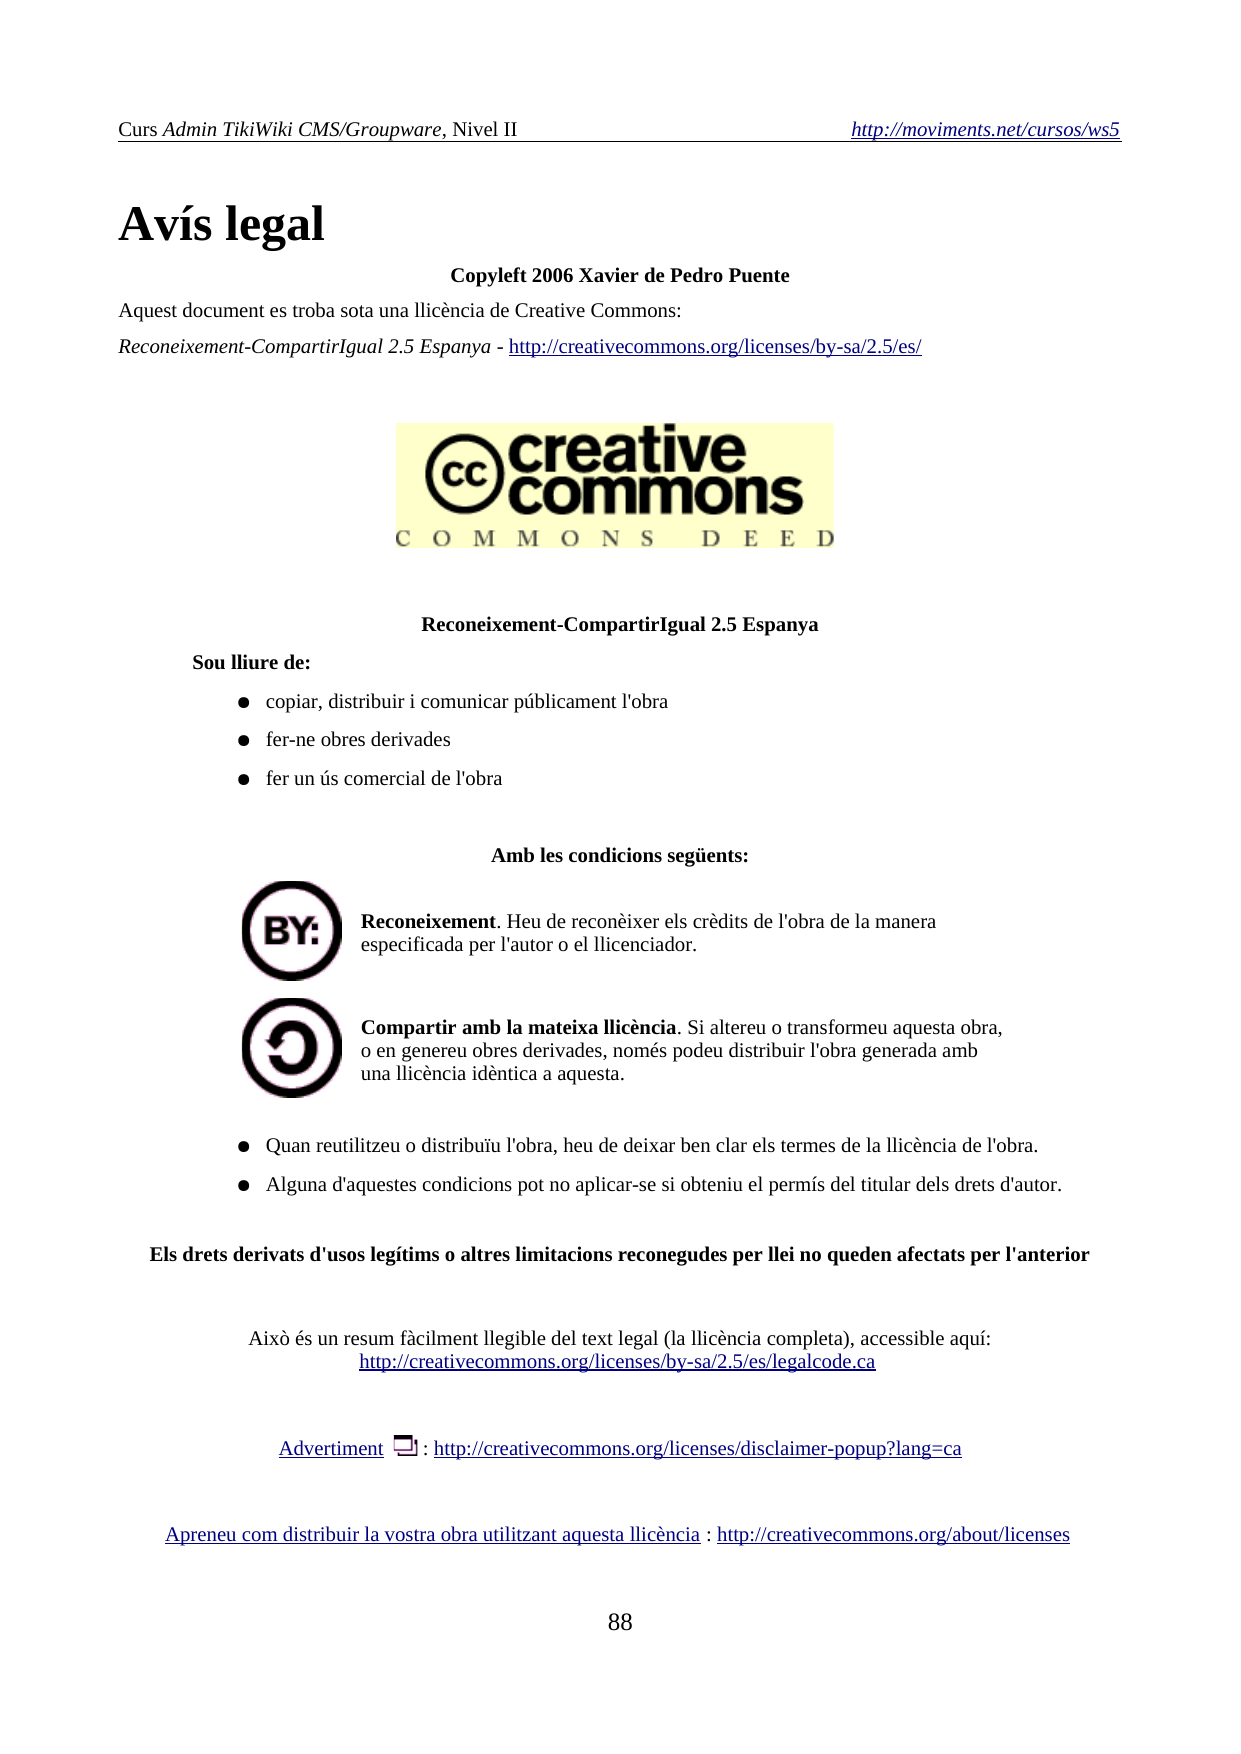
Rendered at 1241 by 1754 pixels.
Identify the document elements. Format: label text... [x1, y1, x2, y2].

subtitle Avís legal [118, 196, 1122, 251]
text Sou lliure de: [192, 651, 1122, 674]
text Amb les condicions següents: [118, 844, 1122, 867]
picture [241, 998, 342, 1098]
picture [241, 881, 342, 981]
table_header Reconeixement. Heu de reconèixer els crèdits de l'obra de la manera especificada per l'autor o el llicenciador. [354, 875, 1011, 992]
list fer un ús comercial de l'obra [236, 767, 1122, 790]
list fer-ne obres derivades [236, 728, 1122, 751]
text Aquest document es troba sota una llicència de Creative Commons: [118, 299, 1122, 322]
text Els drets derivats d'usos legítims o altres limitacions reconegudes per llei no queden afectats per l'anterior [118, 1243, 1122, 1266]
picture [396, 423, 834, 548]
text Advertiment : http://creativecommons.org/licenses/disclaimer-popup?lang=ca [118, 1435, 1122, 1460]
table_header [229, 875, 354, 992]
text Reconeixement-CompartirIgual 2.5 Espanya - http://creativecommons.org/licenses/by-sa/2.5/es/ [118, 335, 1122, 358]
text Això és un resum fàcilment llegible del text legal (la llicència completa), accessible aquí: http://creativecommons.org/licenses/by-sa/2.5/es/legalcode.ca [118, 1326, 1122, 1373]
list copiar, distribuir i comunicar públicament l'obra [236, 690, 1122, 713]
text Copyleft 2006 Xavier de Pedro Puente [118, 264, 1122, 287]
list Quan reutilitzeu o distribuïu l'obra, heu de deixar ben clar els termes de la llicència de l'obra. [236, 1134, 1122, 1157]
table_cell [229, 992, 354, 1109]
picture [393, 1435, 418, 1456]
list Alguna d'aquestes condicions pot no aplicar-se si obteniu el permís del titular dels drets d'autor. [236, 1173, 1122, 1196]
text Reconeixement-CompartirIgual 2.5 Espanya [118, 613, 1122, 636]
table_cell Compartir amb la mateixa llicència. Si altereu o transformeu aquesta obra, o en genereu obres derivades, només podeu distribuir l'obra generada amb una llicència idèntica a aquesta. [354, 992, 1011, 1109]
text Apreneu com distribuir la vostra obra utilitzant aquesta llicència : http://creativecommons.org/about/licenses [118, 1523, 1122, 1546]
